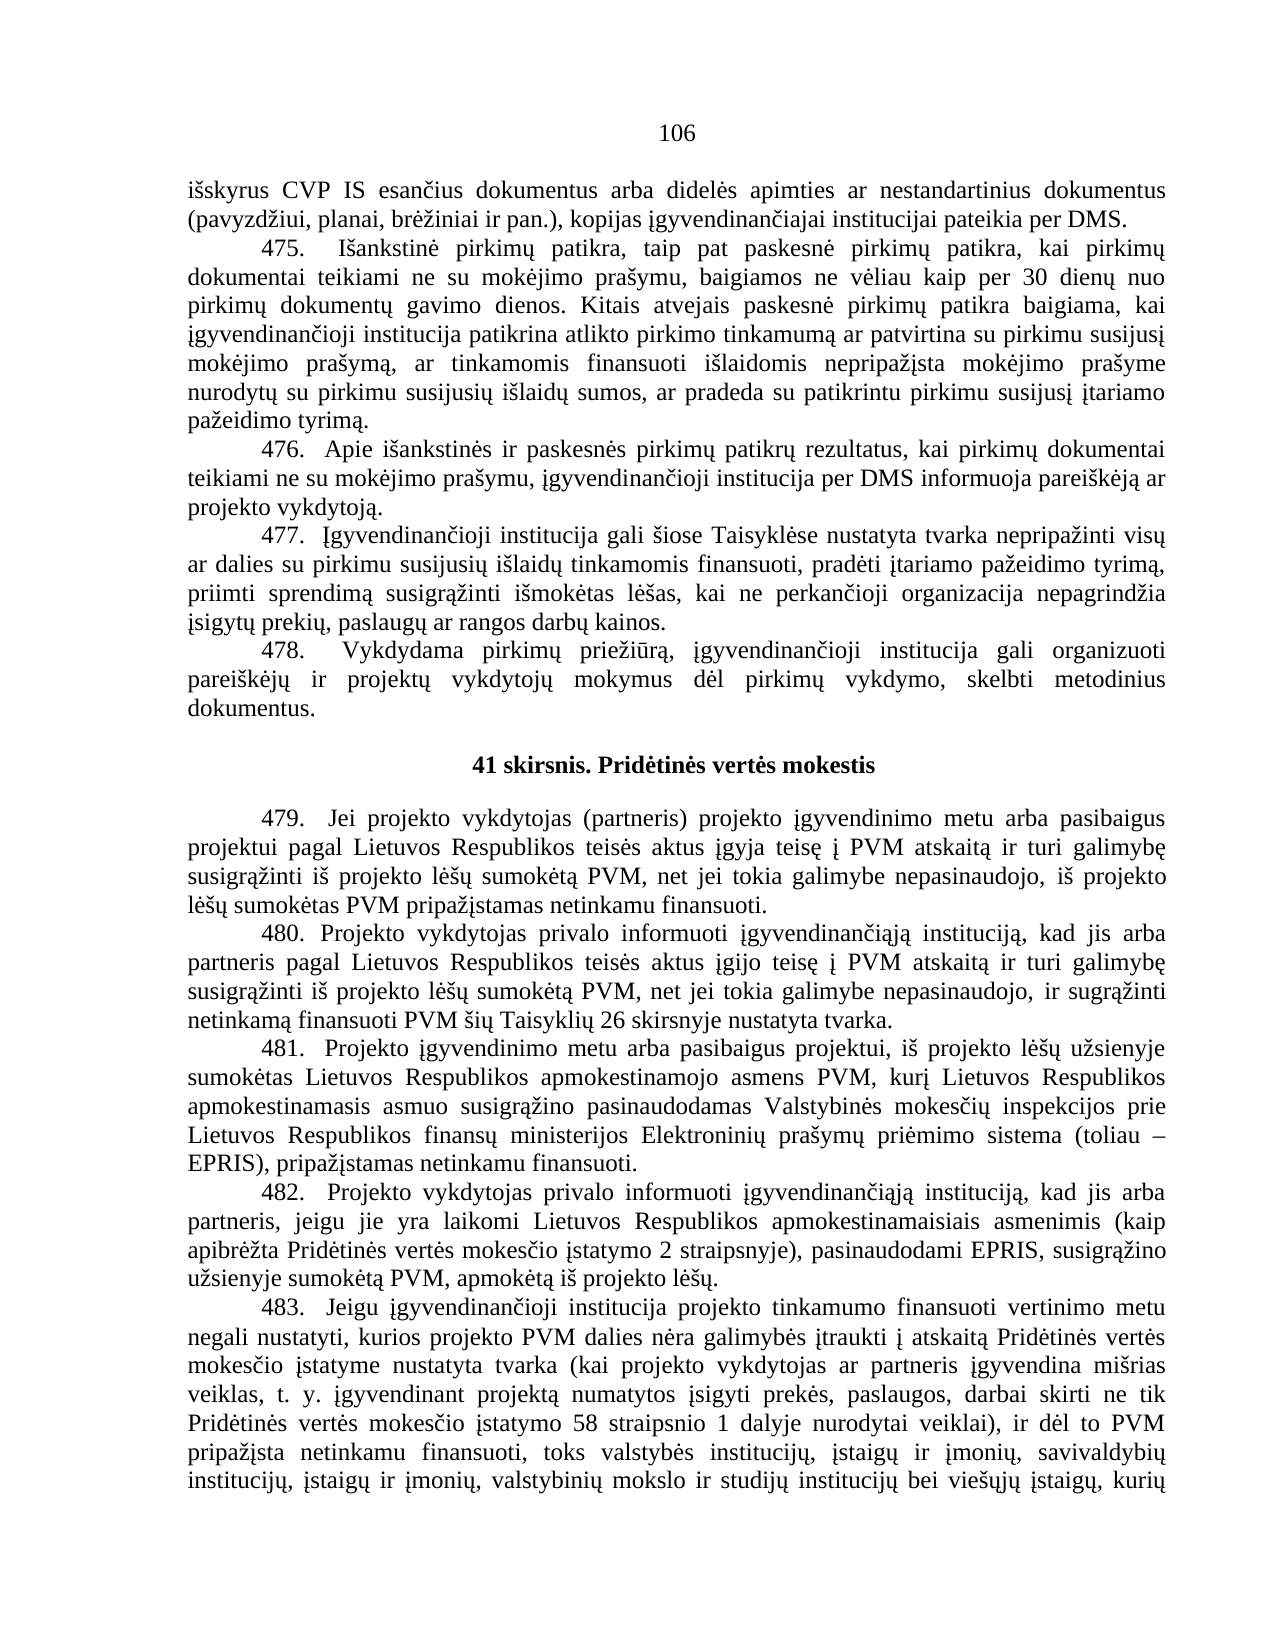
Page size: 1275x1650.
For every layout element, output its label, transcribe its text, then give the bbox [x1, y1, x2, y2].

text 479. Jei projekto vykdytojas (partneris) projekto įgyvendinimo metu arba pasibaigus projektui pagal Lietuvos Respublikos teisės aktus įgyja teisę į PVM atskaitą ir turi galimybę susigrąžinti iš projekto lėšų sumokėtą PVM, net jei tokia galimybe nepasinaudojo, iš projekto lėšų sumokėtas PVM pripažįstamas netinkamu finansuoti. [187, 803, 1167, 918]
text 477. Įgyvendinančioji institucija gali šiose Taisyklėse nustatyta tvarka nepripažinti visų ar dalies su pirkimu susijusių išlaidų tinkamomis finansuoti, pradėti įtariamo pažeidimo tyrimą, priimti sprendimą susigrąžinti išmokėtas lėšas, kai ne perkančioji organizacija nepagrindžia įsigytų prekių, paslaugų ar rangos darbų kainos. [187, 521, 1167, 636]
subtitle 41 skirsnis. Pridėtinės vertės mokestis [246, 751, 1107, 779]
text išskyrus CVP IS esančius dokumentus arba didelės apimties ar nestandartinius dokumentus (pavyzdžiui, planai, brėžiniai ir pan.), kopijas įgyvendinančiajai institucijai pateikia per DMS. [187, 176, 1167, 233]
text 475. Išankstinė pirkimų patikra, taip pat paskesnė pirkimų patikra, kai pirkimų dokumentai teikiami ne su mokėjimo prašymu, baigiamos ne vėliau kaip per 30 dienų nuo pirkimų dokumentų gavimo dienos. Kitais atvejais paskesnė pirkimų patikra baigiama, kai įgyvendinančioji institucija patikrina atlikto pirkimo tinkamumą ar patvirtina su pirkimu susijusį mokėjimo prašymą, ar tinkamomis finansuoti išlaidomis nepripažįsta mokėjimo prašyme nurodytų su pirkimu susijusių išlaidų sumos, ar pradeda su patikrintu pirkimu susijusį įtariamo pažeidimo tyrimą. [187, 233, 1167, 434]
text 482. Projekto vykdytojas privalo informuoti įgyvendinančiąją instituciją, kad jis arba partneris, jeigu jie yra laikomi Lietuvos Respublikos apmokestinamaisiais asmenimis (kaip apibrėžta Pridėtinės vertės mokesčio įstatymo 2 straipsnyje), pasinaudodami EPRIS, susigrąžino užsienyje sumokėtą PVM, apmokėtą iš projekto lėšų. [187, 1177, 1167, 1292]
text 480. Projekto vykdytojas privalo informuoti įgyvendinančiąją instituciją, kad jis arba partneris pagal Lietuvos Respublikos teisės aktus įgijo teisę į PVM atskaitą ir turi galimybę susigrąžinti iš projekto lėšų sumokėtą PVM, net jei tokia galimybe nepasinaudojo, ir sugrąžinti netinkamą finansuoti PVM šių Taisyklių 26 skirsnyje nustatyta tvarka. [187, 918, 1167, 1033]
text 478. Vykdydama pirkimų priežiūrą, įgyvendinančioji institucija gali organizuoti pareiškėjų ir projektų vykdytojų mokymus dėl pirkimų vykdymo, skelbti metodinius dokumentus. [187, 636, 1167, 722]
text 483. Jeigu įgyvendinančioji institucija projekto tinkamumo finansuoti vertinimo metu negali nustatyti, kurios projekto PVM dalies nėra galimybės įtraukti į atskaitą Pridėtinės vertės mokesčio įstatyme nustatyta tvarka (kai projekto vykdytojas ar partneris įgyvendina mišrias veiklas, t. y. įgyvendinant projektą numatytos įsigyti prekės, paslaugos, darbai skirti ne tik Pridėtinės vertės mokesčio įstatymo 58 straipsnio 1 dalyje nurodytai veiklai), ir dėl to PVM pripažįsta netinkamu finansuoti, toks valstybės institucijų, įstaigų ir įmonių, savivaldybių institucijų, įstaigų ir įmonių, valstybinių mokslo ir studijų institucijų bei viešųjų įstaigų, kurių [187, 1292, 1167, 1494]
text 481. Projekto įgyvendinimo metu arba pasibaigus projektui, iš projekto lėšų užsienyje sumokėtas Lietuvos Respublikos apmokestinamojo asmens PVM, kurį Lietuvos Respublikos apmokestinamasis asmuo susigrąžino pasinaudodamas Valstybinės mokesčių inspekcijos prie Lietuvos Respublikos finansų ministerijos Elektroninių prašymų priėmimo sistema (toliau – EPRIS), pripažįstamas netinkamu finansuoti. [187, 1033, 1167, 1177]
text 476. Apie išankstinės ir paskesnės pirkimų patikrų rezultatus, kai pirkimų dokumentai teikiami ne su mokėjimo prašymu, įgyvendinančioji institucija per DMS informuoja pareiškėją ar projekto vykdytoją. [187, 434, 1167, 521]
